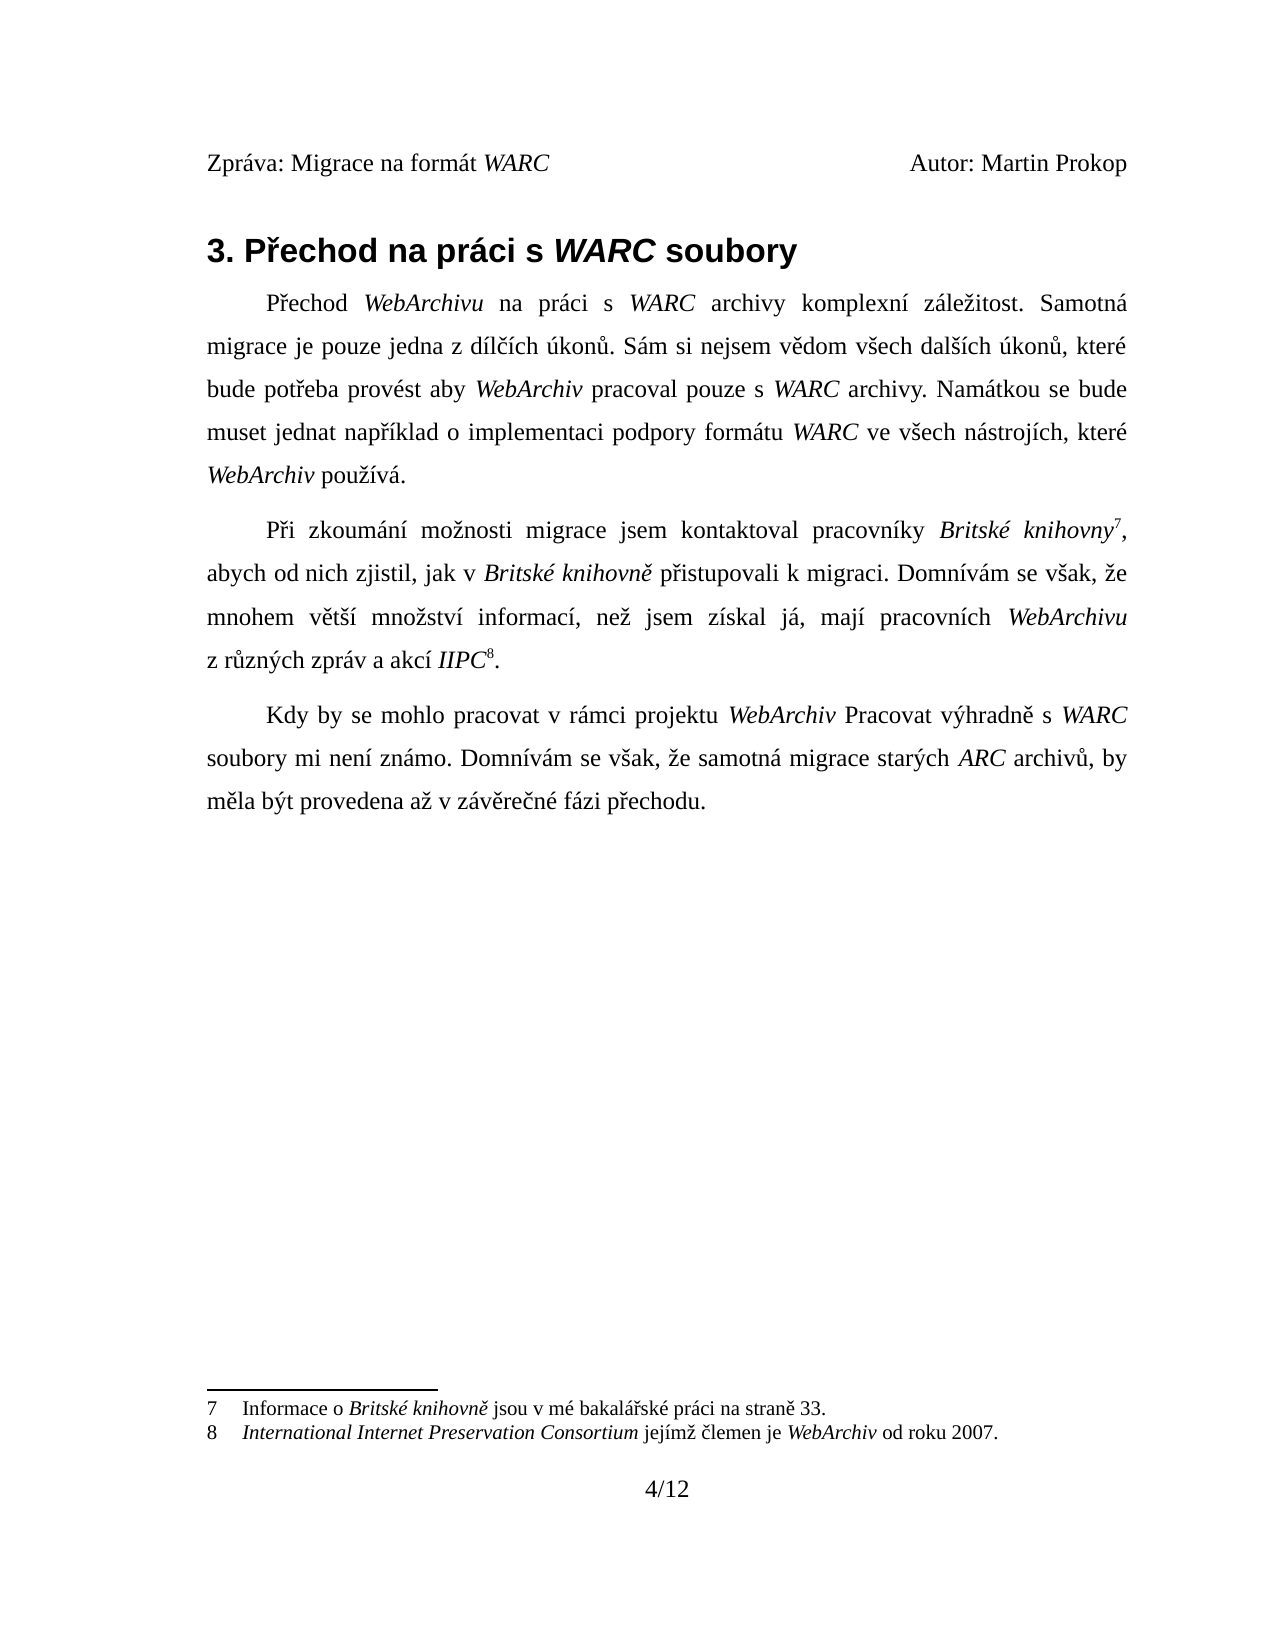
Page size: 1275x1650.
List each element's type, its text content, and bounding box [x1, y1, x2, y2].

text International Internet Preservation Consortium jejímž člemen je WebArchiv od roku 2007. [207, 1420, 1127, 1444]
text Informace o Britské knihovně jsou v mé bakalářské práci na straně 33. [207, 1396, 1127, 1420]
subtitle Při zkoumání možnosti migrace jsem kontaktoval pracovníky Britské knihovny, abych od nich zjistil, jak v Britské knihovně přistupovali k migraci. Domnívám se však, že mnohem větší množství informací, než jsem získal já, mají pracovních WebArchivu z různých zpráv a akcí IIPC. [207, 515, 1127, 673]
subtitle 3. Přechod na práci s WARC soubory [207, 231, 1127, 269]
subtitle Kdy by se mohlo pracovat v rámci projektu WebArchiv Pracovat výhradně s WARC soubory mi není známo. Domnívám se však, že samotná migrace starých ARC archivů, by měla být provedena až v závěrečné fázi přechodu. [207, 700, 1127, 815]
subtitle Přechod WebArchivu na práci s WARC archivy komplexní záležitost. Samotná migrace je pouze jedna z dílčích úkonů. Sám si nejsem vědom všech dalších úkonů, které bude potřeba provést aby WebArchiv pracoval pouze s WARC archivy. Namátkou se bude muset jednat například o implementaci podpory formátu WARC ve všech nástrojích, které WebArchiv používá. [207, 288, 1127, 489]
